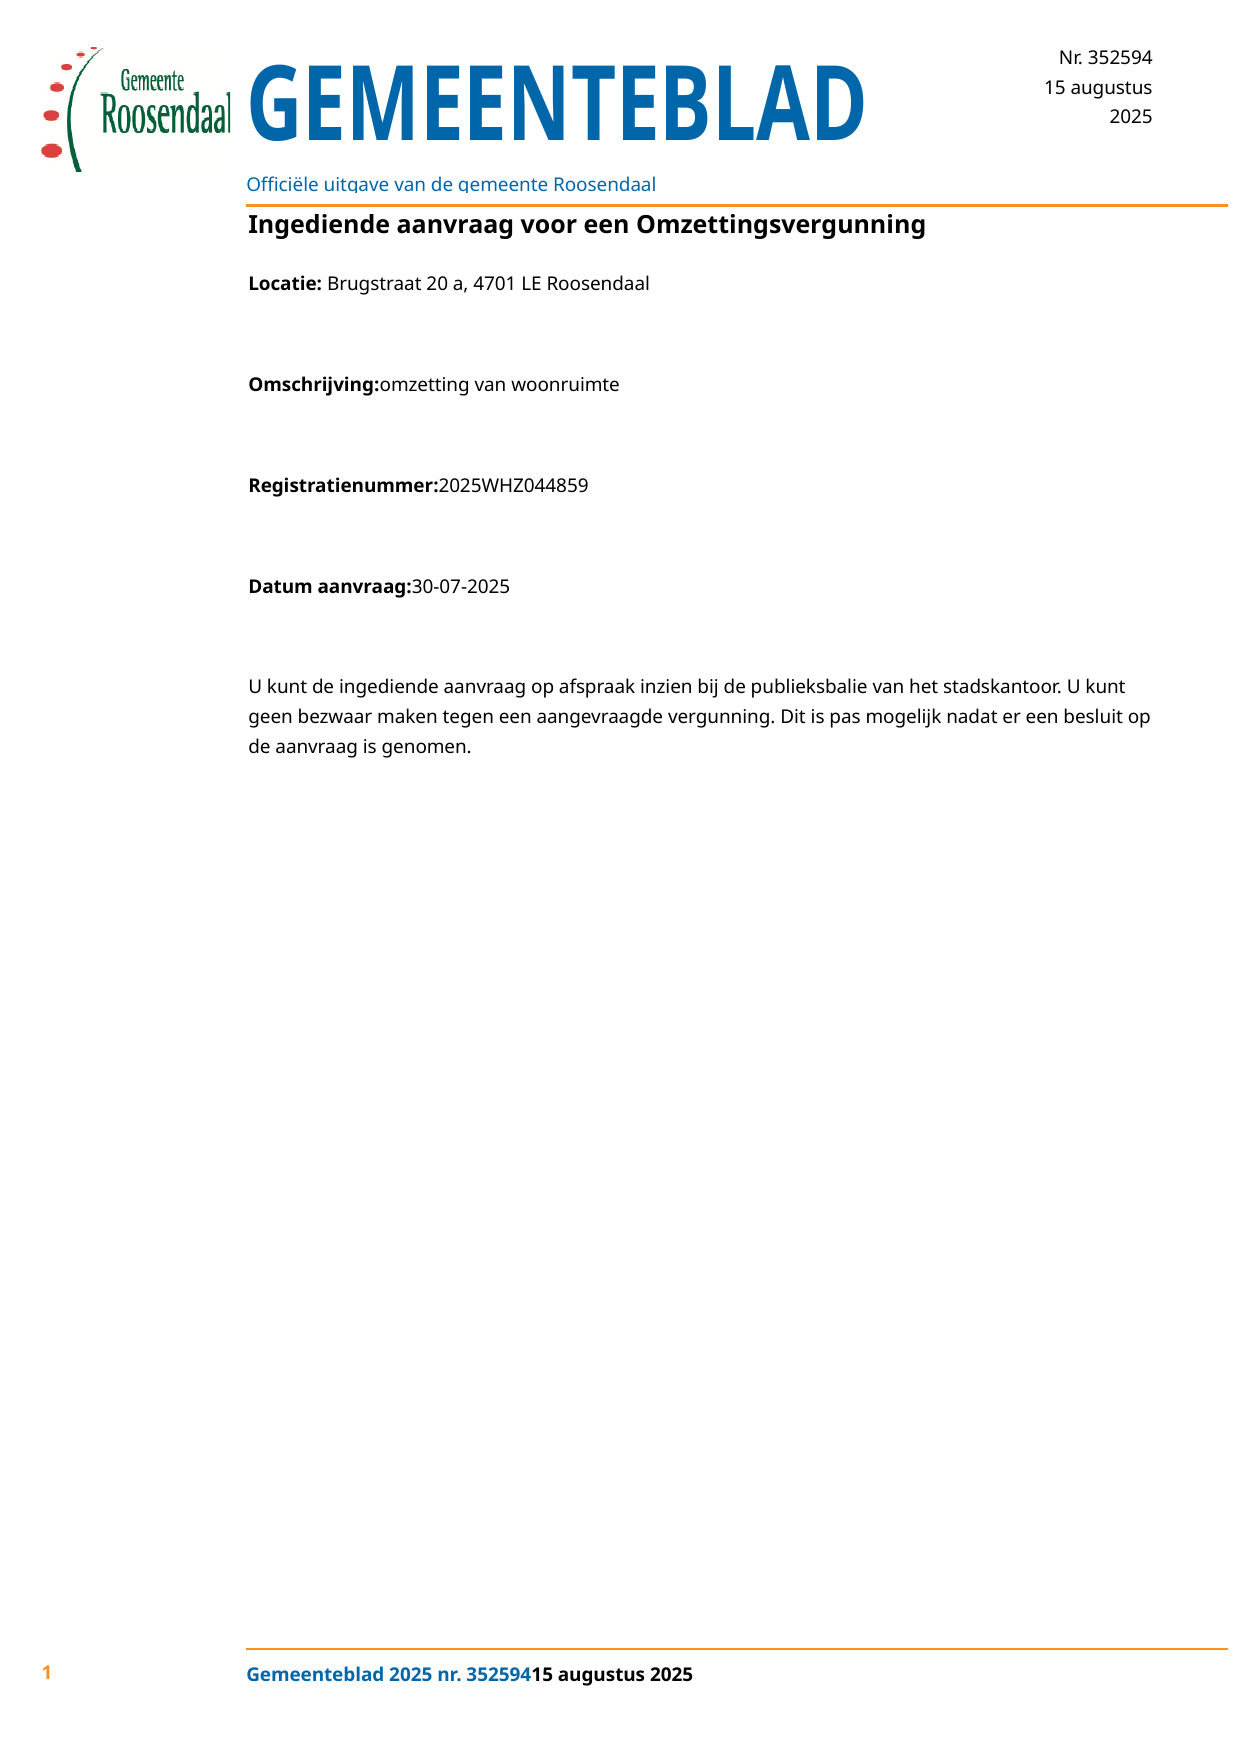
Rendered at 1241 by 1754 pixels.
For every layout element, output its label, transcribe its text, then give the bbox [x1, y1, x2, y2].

text U kunt de ingediende aanvraag op afspraak inzien bij de publieksbalie van het stadskantoor. U kunt geen bezwaar maken tegen een aangevraagde vergunning. Dit is pas mogelijk nadat er een besluit op de aanvraag is genomen. [248, 674, 1152, 758]
text Omschrijving:omzetting van woonruimte [248, 371, 1152, 397]
text Ingediende aanvraag voor een Omzettingsvergunning [248, 207, 1152, 241]
picture [41, 47, 231, 172]
text Locatie: Brugstraat 20 a, 4701 LE Roosendaal [248, 270, 1152, 296]
text Datum aanvraag:30-07-2025 [248, 573, 1152, 598]
text Registratienummer:2025WHZ044859 [248, 472, 1152, 498]
